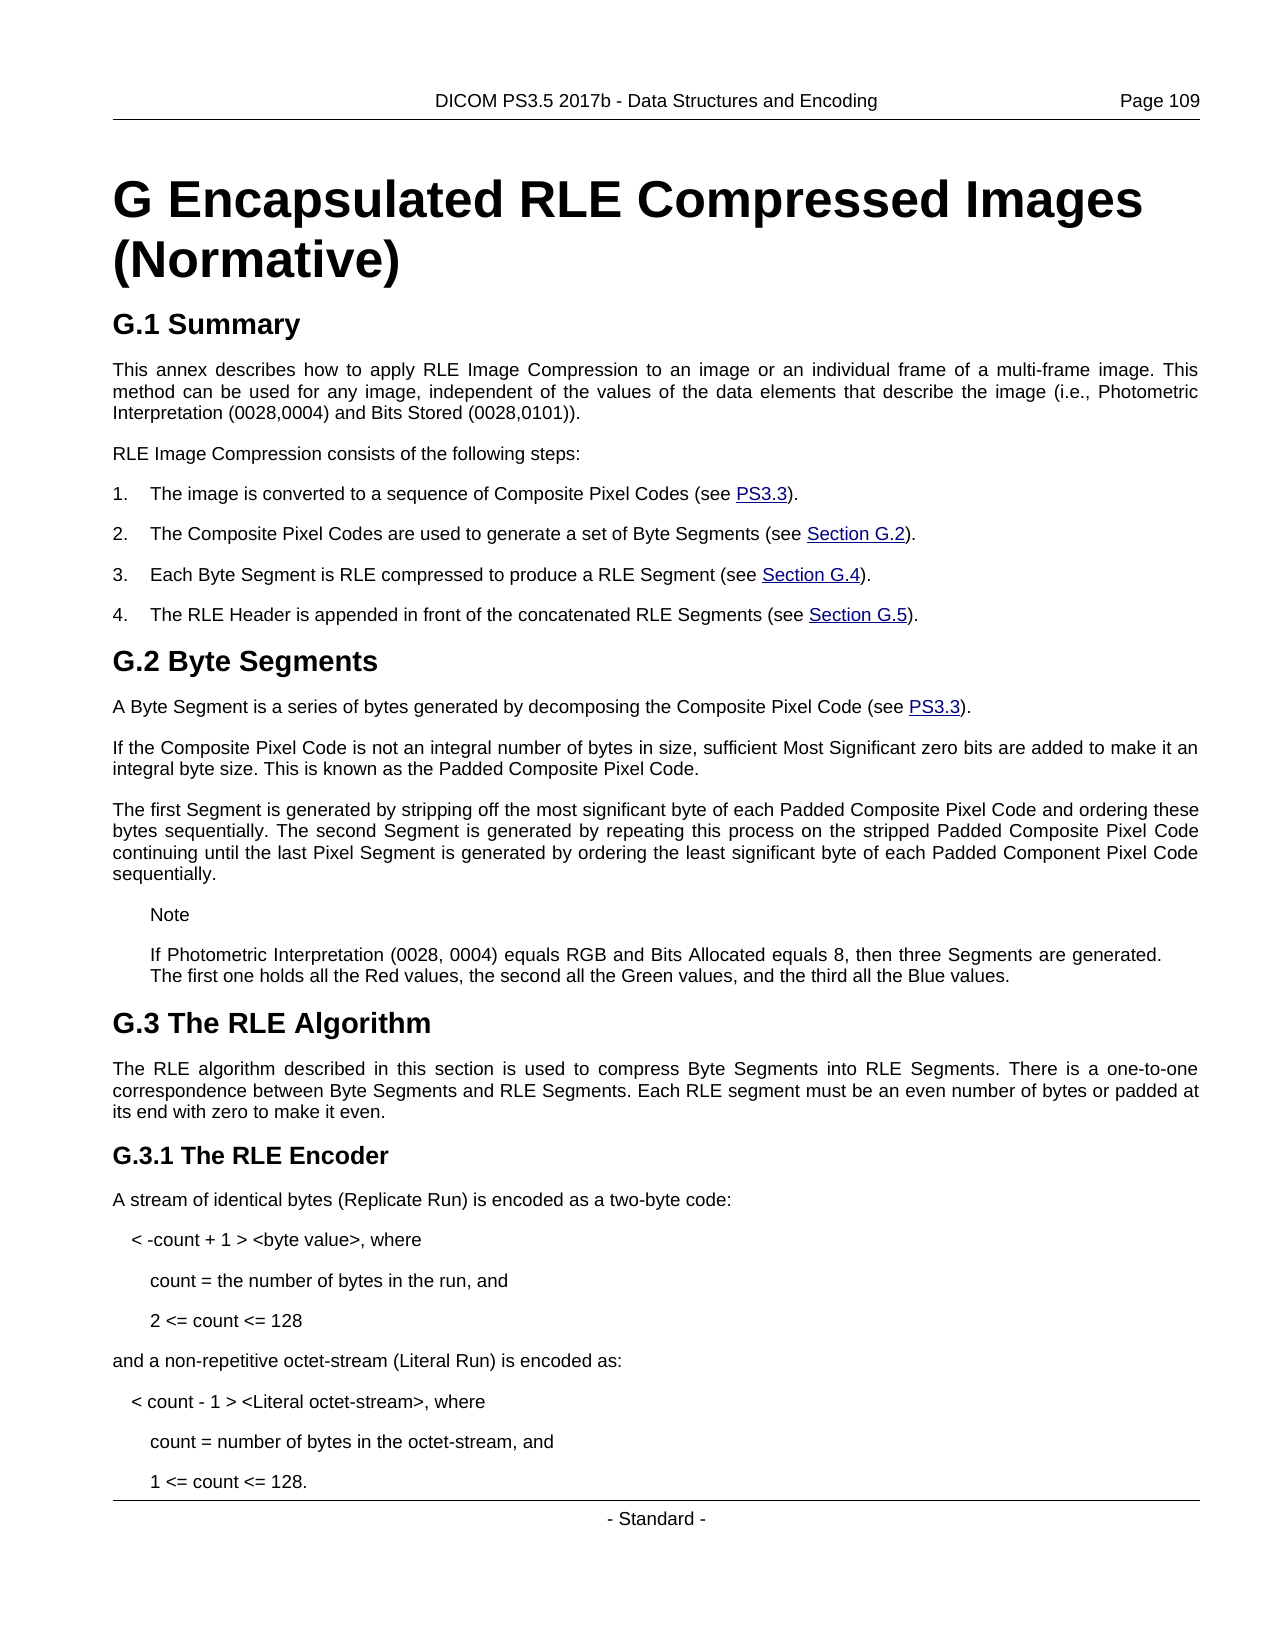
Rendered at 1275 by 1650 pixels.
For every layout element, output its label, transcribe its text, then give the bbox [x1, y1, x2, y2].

text The first Segment is generated by stripping off the most significant byte of each Padded Composite Pixel Code and ordering these bytes sequentially. The second Segment is generated by repeating this process on the stripped Padded Composite Pixel Code continuing until the last Pixel Segment is generated by ordering the least significant byte of each Padded Component Pixel Code sequentially. [112, 798, 1200, 885]
text and a non-repetitive octet-stream (Literal Run) is encoded as: [112, 1350, 1200, 1372]
list The image is converted to a sequence of Composite Pixel Codes (see PS3.3). [112, 483, 1200, 504]
text < count - 1 > <Literal octet-stream>, where [131, 1390, 1200, 1412]
text If the Composite Pixel Code is not an integral number of bytes in size, sufficient Most Significant zero bits are added to make it an integral byte size. This is known as the Padded Composite Pixel Code. [112, 737, 1200, 780]
text The RLE algorithm described in this section is used to compress Byte Segments into RLE Segments. There is a one-to-one correspondence between Byte Segments and RLE Segments. Each RLE segment must be an even number of bytes or padded at its end with zero to make it even. [112, 1058, 1200, 1123]
text G.3 The RLE Algorithm [112, 1006, 1200, 1039]
text < -count + 1 > <byte value>, where [131, 1229, 1200, 1251]
text G.1 Summary [112, 307, 1200, 340]
text G Encapsulated RLE Compressed Images (Normative) [112, 169, 1200, 288]
text 1 <= count <= 128. [150, 1471, 1200, 1493]
text Note [150, 903, 1162, 925]
text This annex describes how to apply RLE Image Compression to an image or an individual frame of a multi-frame image. This method can be used for any image, independent of the values of the data elements that describe the image (i.e., Photometric Interpretation (0028,0004) and Bits Stored (0028,0101)). [112, 359, 1200, 424]
list The Composite Pixel Codes are used to generate a set of Byte Segments (see Section G.2). [112, 523, 1200, 544]
text G.2 Byte Segments [112, 644, 1200, 677]
text count = number of bytes in the octet-stream, and [150, 1431, 1200, 1452]
list The RLE Header is appended in front of the concatenated RLE Segments (see Section G.5). [112, 604, 1200, 625]
text A Byte Segment is a series of bytes generated by decomposing the Composite Pixel Code (see PS3.3). [112, 696, 1200, 718]
text A stream of identical bytes (Replicate Run) is encoded as a two-byte code: [112, 1189, 1200, 1210]
text 2 <= count <= 128 [150, 1310, 1200, 1331]
list Each Byte Segment is RLE compressed to produce a RLE Segment (see Section G.4). [112, 563, 1200, 585]
text count = the number of bytes in the run, and [150, 1269, 1200, 1291]
text If Photometric Interpretation (0028, 0004) equals RGB and Bits Allocated equals 8, then three Segments are generated. The first one holds all the Red values, the second all the Green values, and the third all the Blue values. [150, 944, 1162, 987]
text RLE Image Compression consists of the following steps: [112, 442, 1200, 464]
text G.3.1 The RLE Encoder [112, 1141, 1200, 1170]
